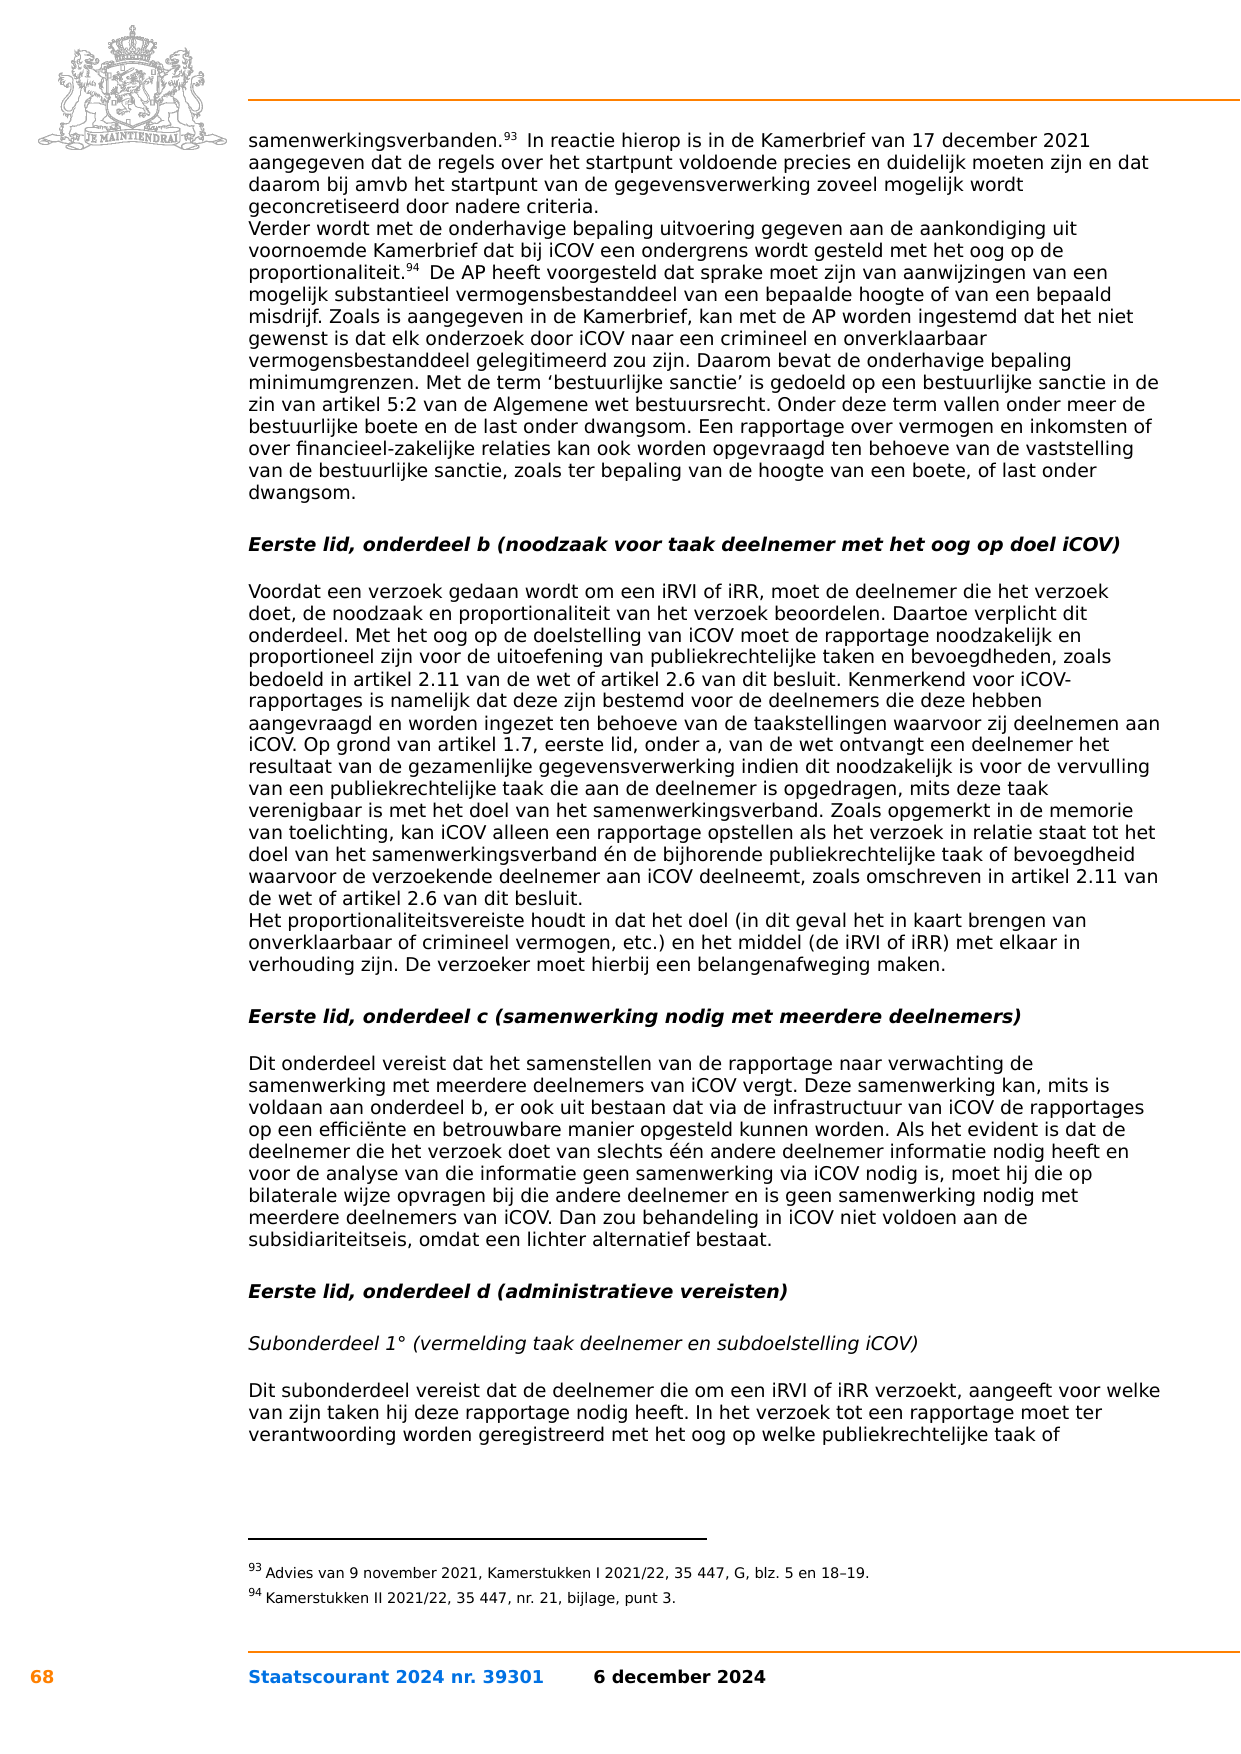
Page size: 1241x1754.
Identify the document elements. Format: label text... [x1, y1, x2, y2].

text Dit subonderdeel vereist dat de deelnemer die om een iRVI of iRR verzoekt, aangeeft voor welke van zijn taken hij deze rapportage nodig heeft. In het verzoek tot een rapportage moet ter verantwoording worden geregistreerd met het oog op welke publiekrechtelijke taak of [248, 1380, 1163, 1490]
subtitle Eerste lid, onderdeel c (samenwerking nodig met meerdere deelnemers) [248, 1006, 1163, 1028]
picture [38, 25, 227, 150]
text Kamerstukken II 2021/22, 35 447, nr. 21, bijlage, punt 3. [248, 1586, 1163, 1608]
text Verder wordt met de onderhavige bepaling uitvoering gegeven aan de aankondiging uit voornoemde Kamerbrief dat bij iCOV een ondergrens wordt gesteld met het oog op de proportionaliteit. De AP heeft voorgesteld dat sprake moet zijn van aanwijzingen van een mogelijk substantieel vermogensbestanddeel van een bepaalde hoogte of van een bepaald misdrijf. Zoals is aangegeven in de Kamerbrief, kan met de AP worden ingestemd dat het niet gewenst is dat elk onderzoek door iCOV naar een crimineel en onverklaarbaar vermogensbestanddeel gelegitimeerd zou zijn. Daarom bevat de onderhavige bepaling minimumgrenzen. Met de term ‘bestuurlijke sanctie’ is gedoeld op een bestuurlijke sanctie in de zin van artikel 5:2 van de Algemene wet bestuursrecht. Onder deze term vallen onder meer de bestuurlijke boete en de last onder dwangsom. Een rapportage over vermogen en inkomsten of over financieel-zakelijke relaties kan ook worden opgevraagd ten behoeve van de vaststelling van de bestuurlijke sanctie, zoals ter bepaling van de hoogte van een boete, of last onder dwangsom. [248, 218, 1163, 503]
text Dit onderdeel vereist dat het samenstellen van de rapportage naar verwachting de samenwerking met meerdere deelnemers van iCOV vergt. Deze samenwerking kan, mits is voldaan aan onderdeel b, er ook uit bestaan dat via de infrastructuur van iCOV de rapportages op een efficiënte en betrouwbare manier opgesteld kunnen worden. Als het evident is dat de deelnemer die het verzoek doet van slechts één andere deelnemer informatie nodig heeft en voor de analyse van die informatie geen samenwerking via iCOV nodig is, moet hij die op bilaterale wijze opvragen bij die andere deelnemer en is geen samenwerking nodig met meerdere deelnemers van iCOV. Dan zou behandeling in iCOV niet voldoen aan de subsidiariteitseis, omdat een lichter alternatief bestaat. [248, 1053, 1163, 1251]
text Het proportionaliteitsvereiste houdt in dat het doel (in dit geval het in kaart brengen van onverklaarbaar of crimineel vermogen, etc.) en het middel (de iRVI of iRR) met elkaar in verhouding zijn. De verzoeker moet hierbij een belangenafweging maken. [248, 910, 1163, 976]
text samenwerkingsverbanden. In reactie hierop is in de Kamerbrief van 17 december 2021 aangegeven dat de regels over het startpunt voldoende precies en duidelijk moeten zijn en dat daarom bij amvb het startpunt van de gegevensverwerking zoveel mogelijk wordt geconcretiseerd door nadere criteria. [248, 130, 1163, 218]
text Advies van 9 november 2021, Kamerstukken I 2021/22, 35 447, G, blz. 5 en 18–19. [248, 1561, 1163, 1583]
subtitle Subonderdeel 1° (vermelding taak deelnemer en subdoelstelling iCOV) [248, 1333, 1163, 1355]
subtitle Eerste lid, onderdeel b (noodzaak voor taak deelnemer met het oog op doel iCOV) [248, 533, 1163, 556]
subtitle Eerste lid, onderdeel d (administratieve vereisten) [248, 1281, 1163, 1303]
text Voordat een verzoek gedaan wordt om een iRVI of iRR, moet de deelnemer die het verzoek doet, de noodzaak en proportionaliteit van het verzoek beoordelen. Daartoe verplicht dit onderdeel. Met het oog op de doelstelling van iCOV moet de rapportage noodzakelijk en proportioneel zijn voor de uitoefening van publiekrechtelijke taken en bevoegdheden, zoals bedoeld in artikel 2.11 van de wet of artikel 2.6 van dit besluit. Kenmerkend voor iCOV-rapportages is namelijk dat deze zijn bestemd voor de deelnemers die deze hebben aangevraagd en worden ingezet ten behoeve van de taakstellingen waarvoor zij deelnemen aan iCOV. Op grond van artikel 1.7, eerste lid, onder a, van de wet ontvangt een deelnemer het resultaat van de gezamenlijke gegevensverwerking indien dit noodzakelijk is voor de vervulling van een publiekrechtelijke taak die aan de deelnemer is opgedragen, mits deze taak verenigbaar is met het doel van het samenwerkingsverband. Zoals opgemerkt in de memorie van toelichting, kan iCOV alleen een rapportage opstellen als het verzoek in relatie staat tot het doel van het samenwerkingsverband én de bijhorende publiekrechtelijke taak of bevoegdheid waarvoor de verzoekende deelnemer aan iCOV deelneemt, zoals omschreven in artikel 2.11 van de wet of artikel 2.6 van dit besluit. [248, 581, 1163, 910]
